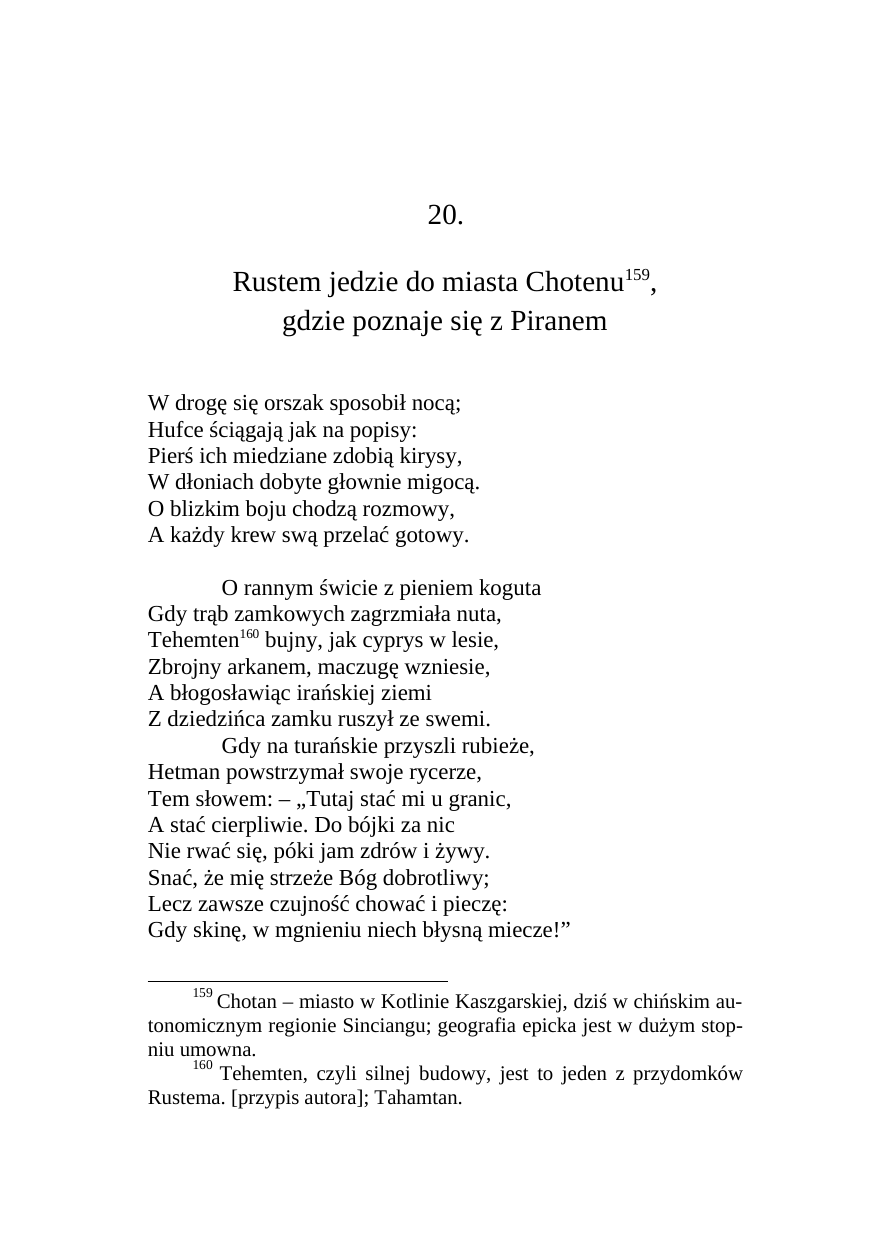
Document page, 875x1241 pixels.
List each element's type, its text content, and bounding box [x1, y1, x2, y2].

text A błogosławiąc irańskiej ziemi [148, 679, 757, 706]
text Rustem jedzie do miasta Chotenu159, gdzie poznaje się z Piranem [213, 264, 676, 337]
text O rannym świcie z pieniem koguta Gdy trąb zamkowych zagrzmiała nuta, Tehemten160 bujny, jak cyprys w lesie, Zbrojny arkanem, maczugę wzniesie, [148, 574, 543, 679]
text Z dziedzińca zamku ruszył ze swemi. [148, 706, 757, 732]
text Gdy na turańskie przyszli rubieże, Hetman powstrzymał swoje rycerze, [148, 732, 536, 784]
subtitle 20. [153, 197, 738, 231]
text W drogę się orszak sposobił nocą; Hufce ściągają jak na popisy: [148, 389, 463, 442]
text Tem słowem: – „Tutaj stać mi u granic, A stać cierpliwie. Do bójki za nic [148, 784, 513, 837]
text Pierś ich miedziane zdobią kirysy, W dłoniach dobyte głownie migocą. O blizkim boju chodzą rozmowy, [148, 442, 482, 521]
text Nie rwać się, póki jam zdrów i żywy. Snać, że mię strzeże Bóg dobrotliwy; Lecz zawsze czujność chować i pieczę: [148, 837, 509, 916]
text 159 Chotan – miasto w Kotlinie Kaszgarskiej, dziś w chińskim au- tonomicznym regionie Sinciangu; geografia epicka jest w dużym stop- niu umowna. [148, 980, 743, 1061]
text 160 Tehemten, czyli silnej budowy, jest to jeden z przydomków Rustema. [przypis autora]; Tahamtan. [148, 1061, 744, 1109]
text A każdy krew swą przelać gotowy. [148, 521, 757, 547]
text Gdy skinę, w mgnieniu niech błysną miecze!” [148, 916, 757, 943]
